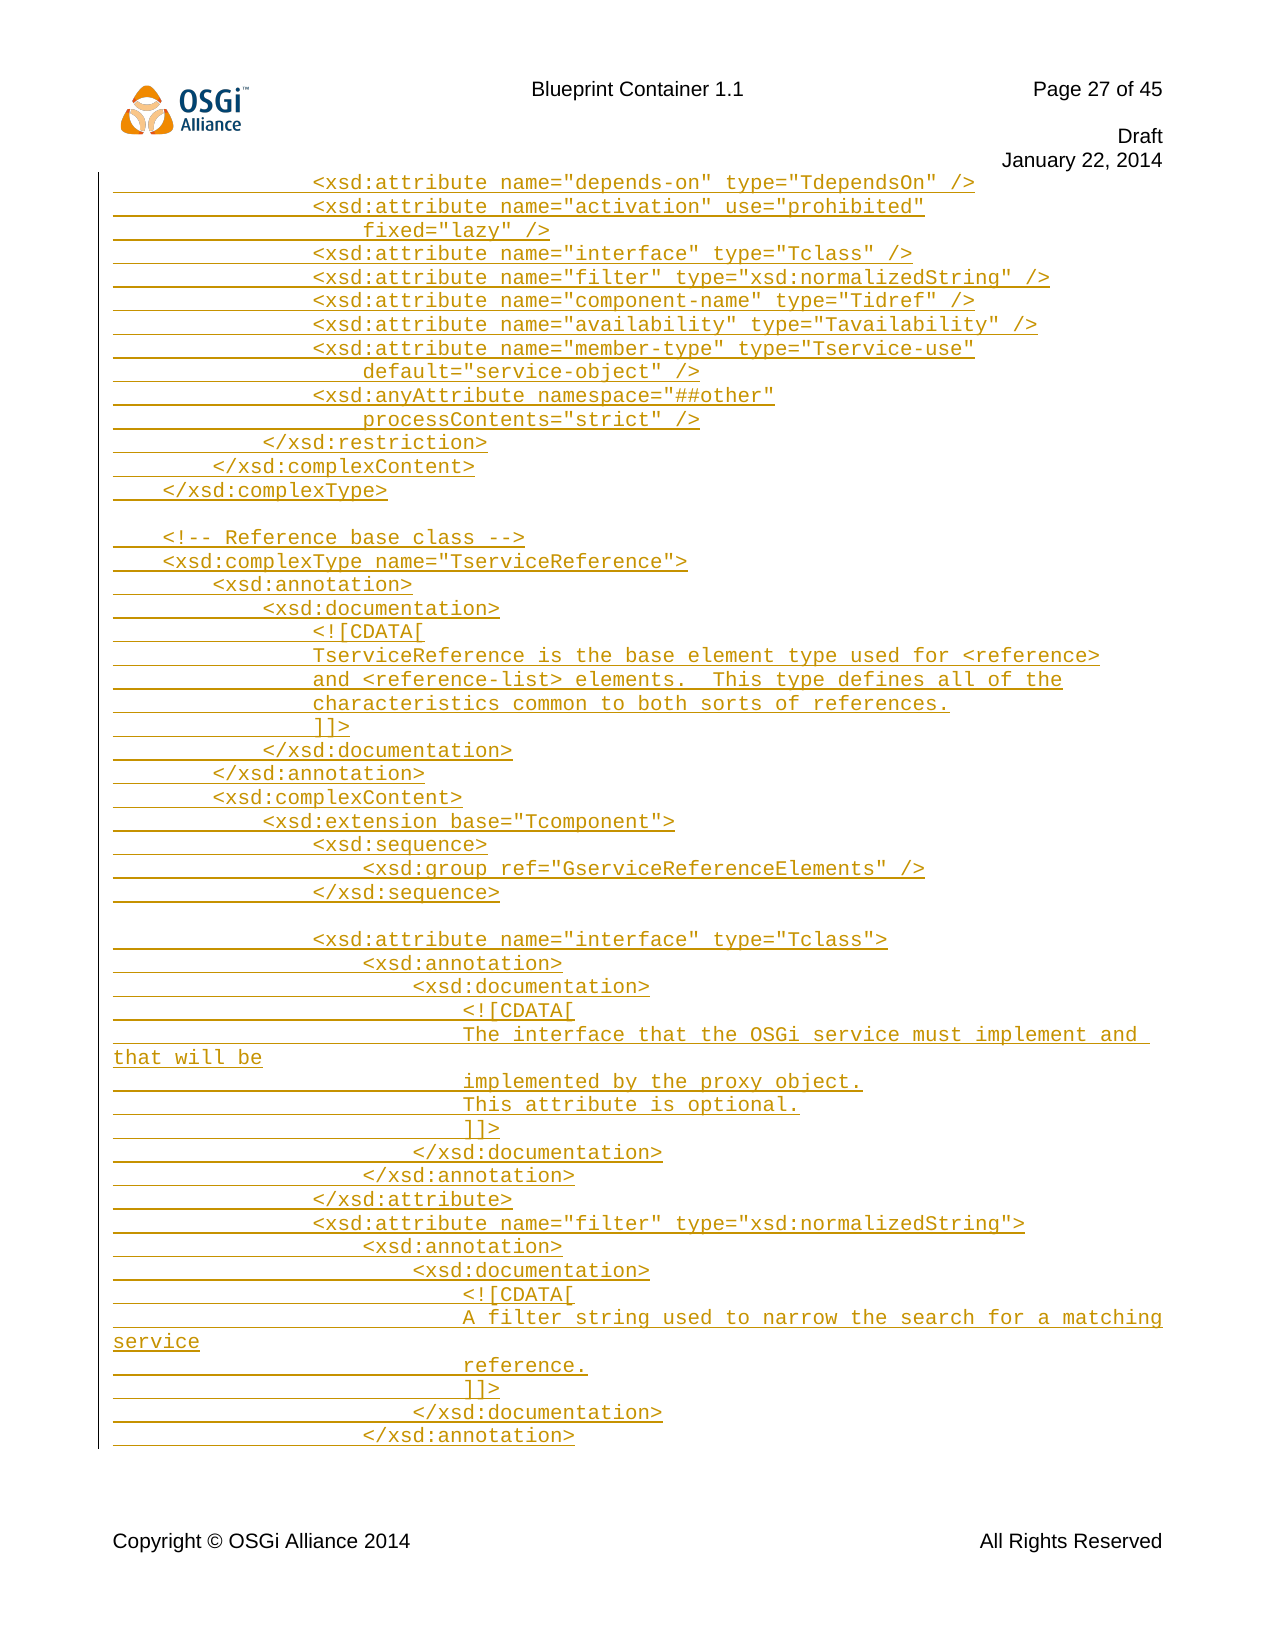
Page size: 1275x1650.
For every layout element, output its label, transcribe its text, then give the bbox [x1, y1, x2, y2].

picture [113, 78, 257, 142]
text service reference. ]]> </xsd:documentation> </xsd:annotation> [112, 1328, 1162, 1449]
text <xsd:attribute name="depends-on" type="TdependsOn" /> <xsd:attribute name="activation" use="prohibited" fixed="lazy" /> <xsd:attribute name="interface" type="Tclass" /> <xsd:attribute name="filter" type="xsd:normalizedString" /> <xsd:attribute name="component-name" type="Tidref" /> <xsd:attribute name="availability" type="Tavailability" /> <xsd:attribute name="member-type" type="Tservice-use" default="service-object" /> <xsd:anyAttribute namespace="##other" processContents="strict" /> </xsd:restriction> </xsd:complexContent> </xsd:complexType> <!-- Reference base class --> <xsd:complexType name="TserviceReference"> <xsd:annotation> <xsd:documentation> <![CDATA[ TserviceReference is the base element type used for <reference> and <reference-list> elements. This type defines all of the characteristics common to both sorts of references. ]]> </xsd:documentation> </xsd:annotation> <xsd:complexContent> <xsd:extension base="Tcomponent"> <xsd:sequence> <xsd:group ref="GserviceReferenceElements" /> </xsd:sequence> <xsd:attribute name="interface" type="Tclass"> <xsd:annotation> <xsd:documentation> <![CDATA[ The interface that the OSGi service must implement and that will be implemented by the proxy object. This attribute is optional. ]]> </xsd:documentation> </xsd:annotation> </xsd:attribute> <xsd:attribute name="filter" type="xsd:normalizedString"> <xsd:annotation> <xsd:documentation> <![CDATA[ A filter string used to narrow the search for a matching [112, 172, 1162, 1327]
